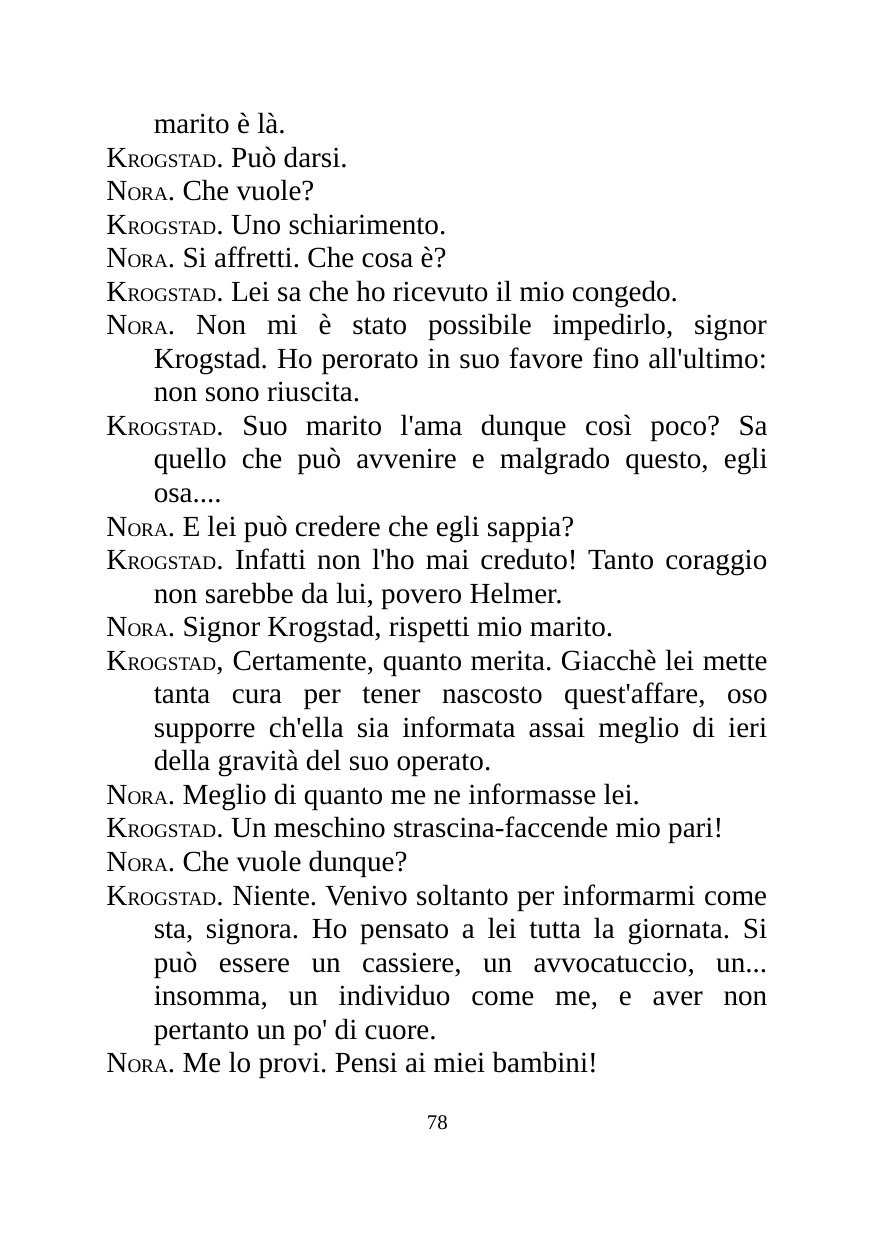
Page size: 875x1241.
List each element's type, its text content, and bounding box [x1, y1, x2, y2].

text Krogstad. Infatti non l'ho mai creduto! Tanto coraggio non sarebbe da lui, povero Helmer. [106, 542, 768, 609]
text Nora. Che vuole dunque? [106, 844, 768, 878]
text Nora. Signor Krogstad, rispetti mio marito. [106, 609, 768, 643]
text Nora. Si affretti. Che cosa è? [106, 240, 768, 274]
text Nora. Meglio di quanto me ne informasse lei. [106, 777, 768, 811]
text Krogstad. Niente. Venivo soltanto per informarmi come sta, signora. Ho pensato a lei tutta la giornata. Si può essere un cassiere, un avvocatuccio, un... insomma, un individuo come me, e aver non pertanto un po' di cuore. [106, 878, 768, 1045]
text Nora. Non mi è stato possibile impedirlo, signor Krogstad. Ho perorato in suo favore fino all'ultimo: non sono riuscita. [106, 307, 768, 408]
text Krogstad. Uno schiarimento. [106, 207, 768, 240]
text Krogstad. Un meschino strascina-faccende mio pari! [106, 811, 768, 844]
text Nora. E lei può credere che egli sappia? [106, 509, 768, 542]
text Krogstad, Certamente, quanto merita. Giacchè lei mette tanta cura per tener nascosto quest'affare, oso supporre ch'ella sia informata assai meglio di ieri della gravità del suo operato. [106, 643, 768, 777]
text Krogstad. Può darsi. [106, 140, 768, 173]
text Krogstad. Suo marito l'ama dunque così poco? Sa quello che può avvenire e malgrado questo, egli osa.... [106, 408, 768, 509]
text Nora. Che vuole? [106, 173, 768, 207]
text Krogstad. Lei sa che ho ricevuto il mio congedo. [106, 274, 768, 307]
text Nora. Me lo provi. Pensi ai miei bambini! [106, 1045, 768, 1079]
text marito è là. [106, 106, 768, 140]
